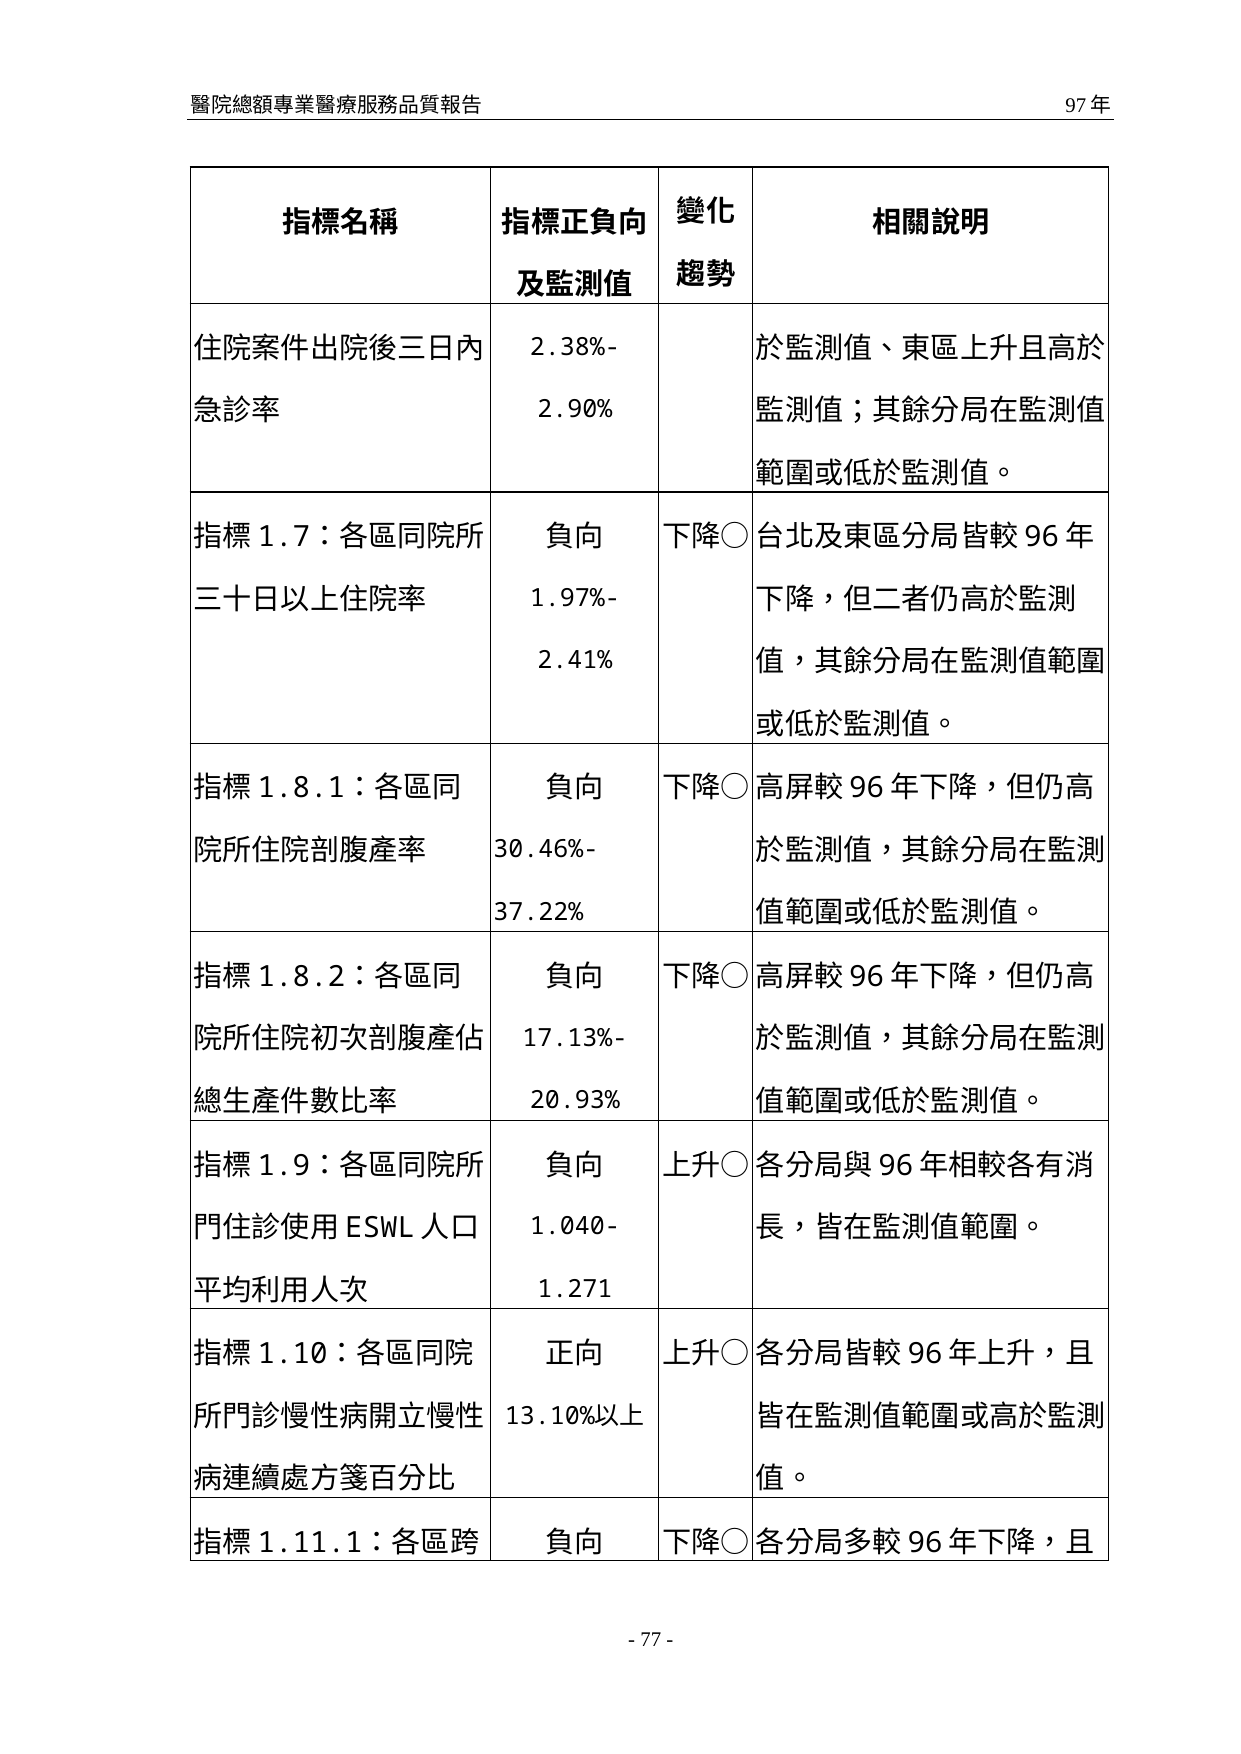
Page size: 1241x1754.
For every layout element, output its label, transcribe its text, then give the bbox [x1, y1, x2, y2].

table_cell 負向 1.040-1.271 [491, 1121, 658, 1308]
table_cell 下降○ [659, 493, 752, 742]
table_cell 指標1.11.1：各區跨 [191, 1498, 490, 1560]
table_cell 各分局皆較96年上升，且皆在監測值範圍或高於監測值。 [753, 1309, 1108, 1497]
table_cell 負向 1.97%-2.41% [491, 493, 658, 742]
table_cell 指標1.7：各區同院所三十日以上住院率 [191, 493, 490, 742]
table_cell 台北及東區分局皆較96年下降，但二者仍高於監測值，其餘分局在監測值範圍或低於監測值。 [753, 493, 1108, 742]
table_cell [659, 304, 752, 491]
table_cell 負向 30.46%-37.22% [491, 744, 658, 931]
table_cell 下降○ [659, 744, 752, 931]
table_header 相關說明 [753, 168, 1108, 303]
table_cell 各分局多較96年下降，且 [753, 1498, 1108, 1560]
table_cell 指標1.8.1：各區同院所住院剖腹產率 [191, 744, 490, 931]
table_cell 於監測值、東區上升且高於監測值；其餘分局在監測值範圍或低於監測值。 [753, 304, 1108, 491]
table_cell 2.38%-2.90% [491, 304, 658, 491]
table_cell 指標1.8.2：各區同院所住院初次剖腹產佔總生產件數比率 [191, 932, 490, 1119]
table_cell 上升○ [659, 1309, 752, 1497]
table_cell 負向 [491, 1498, 658, 1560]
table_cell 各分局與96年相較各有消長，皆在監測值範圍。 [753, 1121, 1108, 1308]
table_cell 上升○ [659, 1121, 752, 1308]
table_cell 負向 17.13%-20.93% [491, 932, 658, 1119]
table_cell 正向 13.10%以上 [491, 1309, 658, 1497]
table_cell 指標1.10：各區同院所門診慢性病開立慢性病連續處方箋百分比 [191, 1309, 490, 1497]
table_cell 住院案件出院後三日內急診率 [191, 304, 490, 491]
table_cell 下降○ [659, 1498, 752, 1560]
table_cell 高屏較96年下降，但仍高於監測值，其餘分局在監測值範圍或低於監測值。 [753, 744, 1108, 931]
table_cell 下降○ [659, 932, 752, 1119]
table_header 變化 趨勢 [659, 168, 752, 303]
table_header 指標正負向及監測值 [491, 168, 658, 303]
table_header 指標名稱 [191, 168, 490, 303]
table_cell 高屏較96年下降，但仍高於監測值，其餘分局在監測值範圍或低於監測值。 [753, 932, 1108, 1119]
table_cell 指標1.9：各區同院所門住診使用ESWL人口平均利用人次 [191, 1121, 490, 1308]
